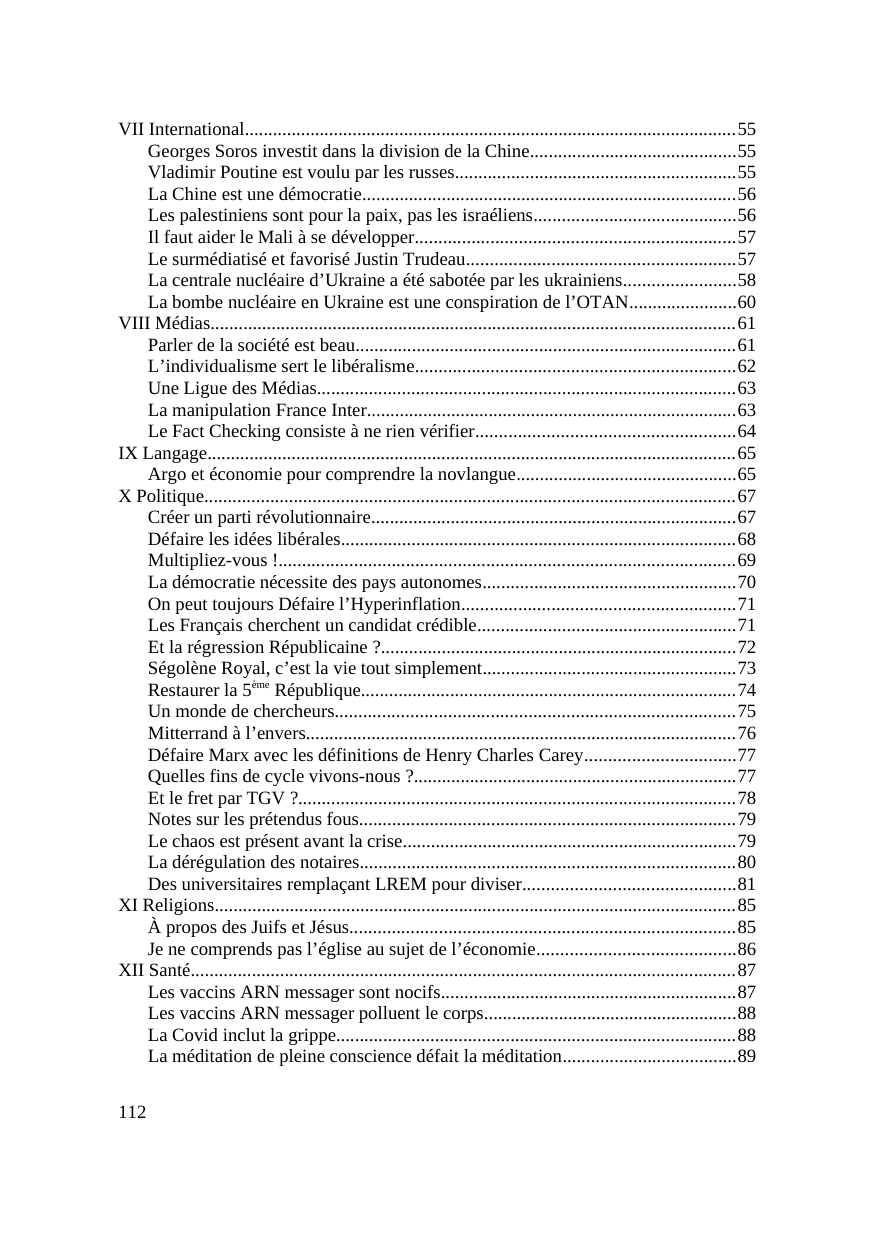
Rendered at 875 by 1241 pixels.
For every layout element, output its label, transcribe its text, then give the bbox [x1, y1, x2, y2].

text XI Religions 85 [118, 894, 756, 916]
text Et le fret par TGV ? 78 [148, 787, 756, 808]
text Défaire les idées libérales 68 [148, 528, 756, 549]
text Et la régression Républicaine ? 72 [148, 636, 756, 657]
text L’individualisme sert le libéralisme 62 [148, 355, 756, 377]
text La Chine est une démocratie 56 [148, 183, 756, 204]
text Multipliez-vous ! 69 [148, 549, 756, 571]
text Je ne comprends pas l’église au sujet de l’économie 86 [148, 937, 756, 959]
text Argo et économie pour comprendre la novlangue 65 [148, 463, 756, 485]
text XII Santé 87 [118, 959, 756, 981]
text Le Fact Checking consiste à ne rien vérifier 64 [148, 420, 756, 442]
text La bombe nucléaire en Ukraine est une conspiration de l’OTAN 60 [148, 291, 756, 312]
text La méditation de pleine conscience défait la méditation 89 [148, 1045, 756, 1067]
text Créer un parti révolutionnaire 67 [148, 506, 756, 528]
text Les Français cherchent un candidat crédible 71 [148, 614, 756, 636]
text VIII Médias 61 [118, 312, 756, 334]
text La Covid inclut la grippe 88 [148, 1024, 756, 1045]
text Parler de la société est beau 61 [148, 334, 756, 355]
text Mitterrand à l’envers 76 [148, 722, 756, 743]
text VII International 55 [118, 118, 756, 140]
text Il faut aider le Mali à se développer 57 [148, 226, 756, 247]
text Ségolène Royal, c’est la vie tout simplement 73 [148, 657, 756, 679]
text La démocratie nécessite des pays autonomes 70 [148, 571, 756, 592]
text À propos des Juifs et Jésus 85 [148, 916, 756, 937]
text On peut toujours Défaire l’Hyperinflation 71 [148, 592, 756, 614]
text Georges Soros investit dans la division de la Chine 55 [148, 140, 756, 161]
text La manipulation France Inter 63 [148, 398, 756, 420]
text Les vaccins ARN messager sont nocifs 87 [148, 981, 756, 1002]
text X Politique 67 [118, 485, 756, 506]
text Quelles fins de cycle vivons-nous ? 77 [148, 765, 756, 787]
text Les vaccins ARN messager polluent le corps 88 [148, 1002, 756, 1024]
text IX Langage 65 [118, 442, 756, 463]
text Notes sur les prétendus fous 79 [148, 808, 756, 830]
text Une Ligue des Médias 63 [148, 377, 756, 398]
text Les palestiniens sont pour la paix, pas les israéliens 56 [148, 204, 756, 226]
text Un monde de chercheurs 75 [148, 700, 756, 722]
text La dérégulation des notaires 80 [148, 851, 756, 873]
text Le chaos est présent avant la crise 79 [148, 830, 756, 851]
text Le surmédiatisé et favorisé Justin Trudeau 57 [148, 247, 756, 269]
text Vladimir Poutine est voulu par les russes 55 [148, 161, 756, 183]
text Défaire Marx avec les définitions de Henry Charles Carey 77 [148, 743, 756, 765]
text Restaurer la 5ème République 74 [148, 679, 756, 700]
text La centrale nucléaire d’Ukraine a été sabotée par les ukrainiens 58 [148, 269, 756, 291]
text Des universitaires remplaçant LREM pour diviser 81 [148, 873, 756, 894]
